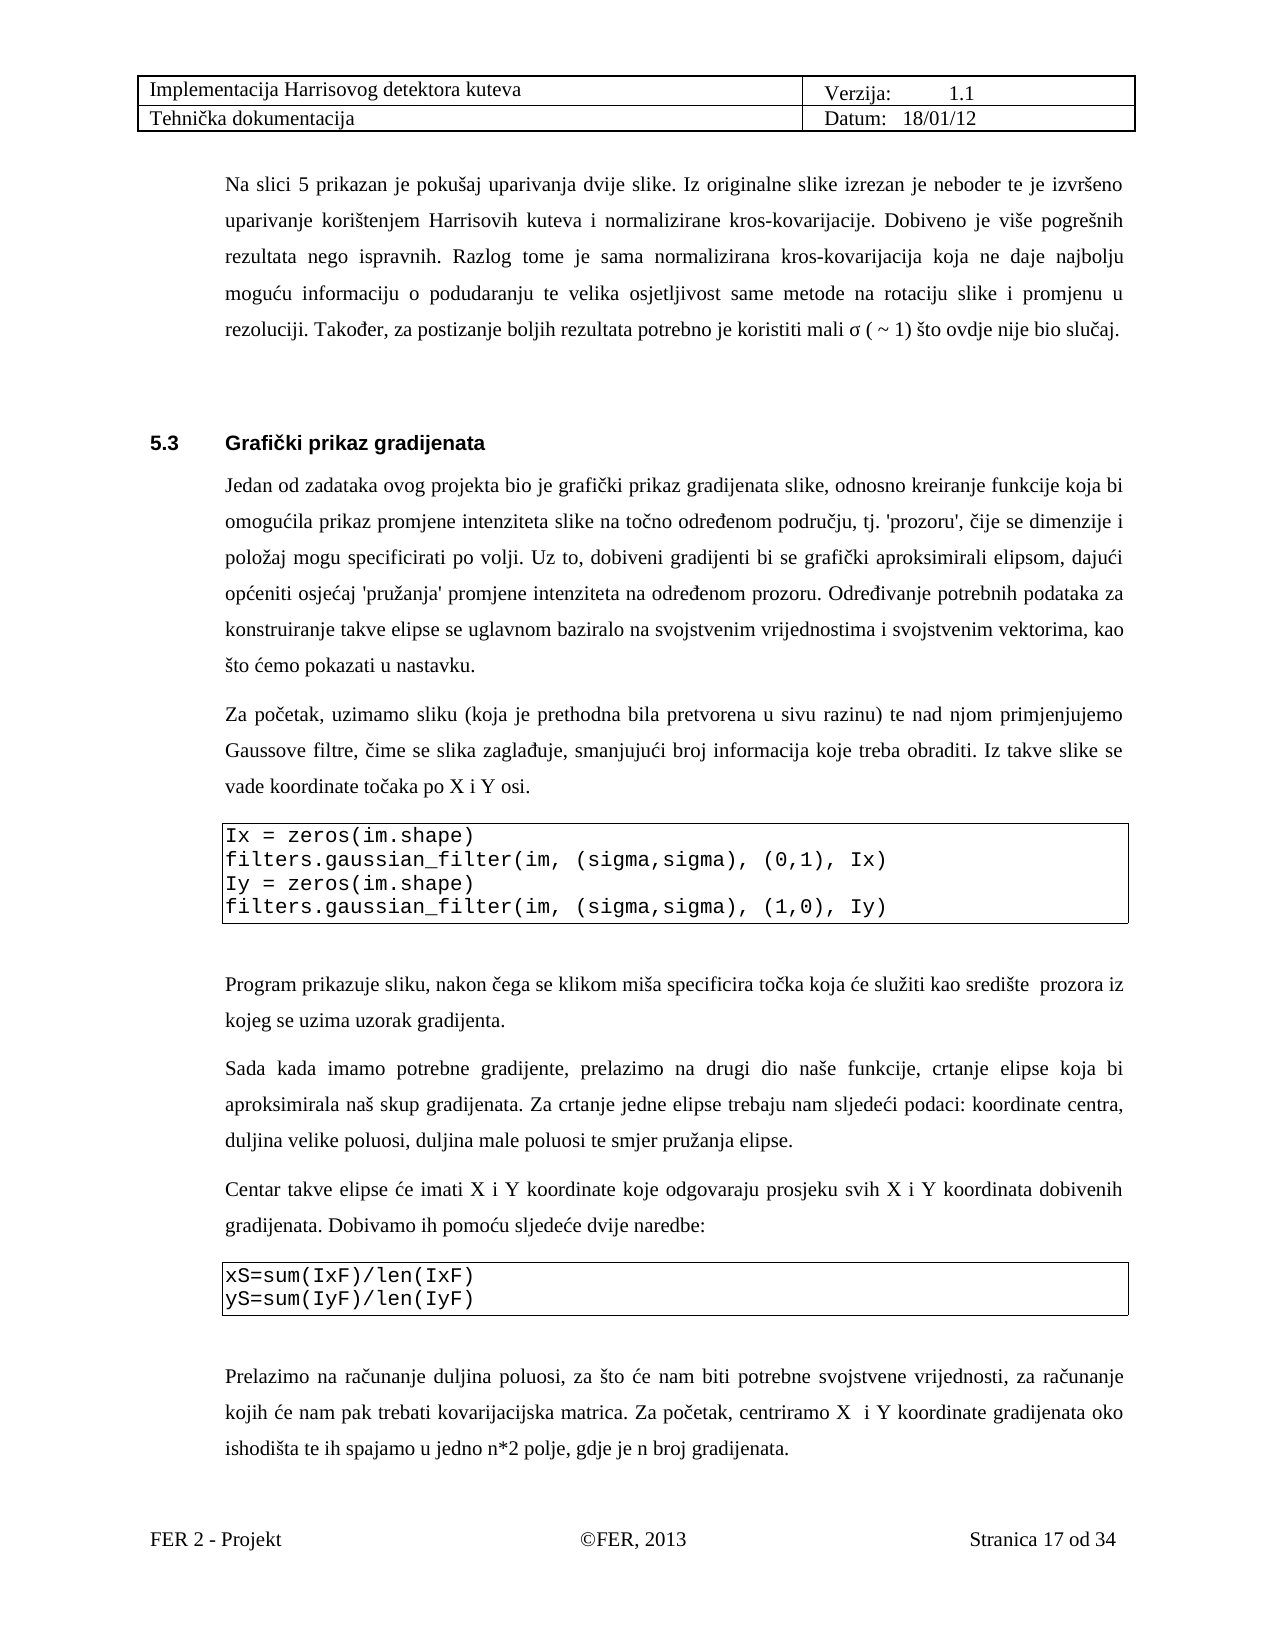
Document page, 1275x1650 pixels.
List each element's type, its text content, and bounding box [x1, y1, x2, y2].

text Na slici 5 prikazan je pokušaj uparivanja dvije slike. Iz originalne slike izrezan je neboder te je izvršeno uparivanje korištenjem Harrisovih kuteva i normalizirane kros-kovarijacije. Dobiveno je više pogrešnih rezultata nego ispravnih. Razlog tome je sama normalizirana kros-kovarijacija koja ne daje najbolju moguću informaciju o podudaranju te velika osjetljivost same metode na rotaciju slike i promjenu u rezoluciji. Također, za postizanje boljih rezultata potrebno je koristiti mali σ ( ~ 1) što ovdje nije bio slučaj. [225, 172, 1125, 341]
text Program prikazuje sliku, nakon čega se klikom miša specificira točka koja će služiti kao središte prozora iz kojeg se uzima uzorak gradijenta. [225, 972, 1125, 1032]
text yS=sum(IyF)/len(IyF) [223, 1285, 1128, 1315]
text xS=sum(IxF)/len(IxF) [223, 1263, 1128, 1285]
text Ix = zeros(im.shape) [223, 824, 1128, 846]
text filters.gaussian_filter(im, (sigma,sigma), (0,1), Ix) [223, 846, 1128, 870]
text Centar takve elipse će imati X i Y koordinate koje odgovaraju prosjeku svih X i Y koordinata dobivenih gradijenata. Dobivamo ih pomoću sljedeće dvije naredbe: [225, 1177, 1125, 1237]
text filters.gaussian_filter(im, (sigma,sigma), (1,0), Iy) [223, 893, 1128, 923]
text Jedan od zadataka ovog projekta bio je grafički prikaz gradijenata slike, odnosno kreiranje funkcije koja bi omogućila prikaz promjene intenziteta slike na točno određenom području, tj. 'prozoru', čije se dimenzije i položaj mogu specificirati po volji. Uz to, dobiveni gradijenti bi se grafički aproksimirali elipsom, dajući općeniti osjećaj 'pružanja' promjene intenziteta na određenom prozoru. Određivanje potrebnih podataka za konstruiranje takve elipse se uglavnom baziralo na svojstvenim vrijednostima i svojstvenim vektorima, kao što ćemo pokazati u nastavku. [225, 473, 1125, 677]
text Prelazimo na računanje duljina poluosi, za što će nam biti potrebne svojstvene vrijednosti, za računanje kojih će nam pak trebati kovarijacijska matrica. Za početak, centriramo X i Y koordinate gradijenata oko ishodišta te ih spajamo u jedno n*2 polje, gdje je n broj gradijenata. [225, 1364, 1125, 1460]
text Za početak, uzimamo sliku (koja je prethodna bila pretvorena u sivu razinu) te nad njom primjenjujemo Gaussove filtre, čime se slika zaglađuje, smanjujući broj informacija koje treba obraditi. Iz takve slike se vade koordinate točaka po X i Y osi. [225, 702, 1125, 798]
subtitle Grafički prikaz gradijenata [150, 431, 1125, 455]
text Sada kada imamo potrebne gradijente, prelazimo na drugi dio naše funkcije, crtanje elipse koja bi aproksimirala naš skup gradijenata. Za crtanje jedne elipse trebaju nam sljedeći podaci: koordinate centra, duljina velike poluosi, duljina male poluosi te smjer pružanja elipse. [225, 1056, 1125, 1152]
text Iy = zeros(im.shape) [223, 870, 1128, 893]
